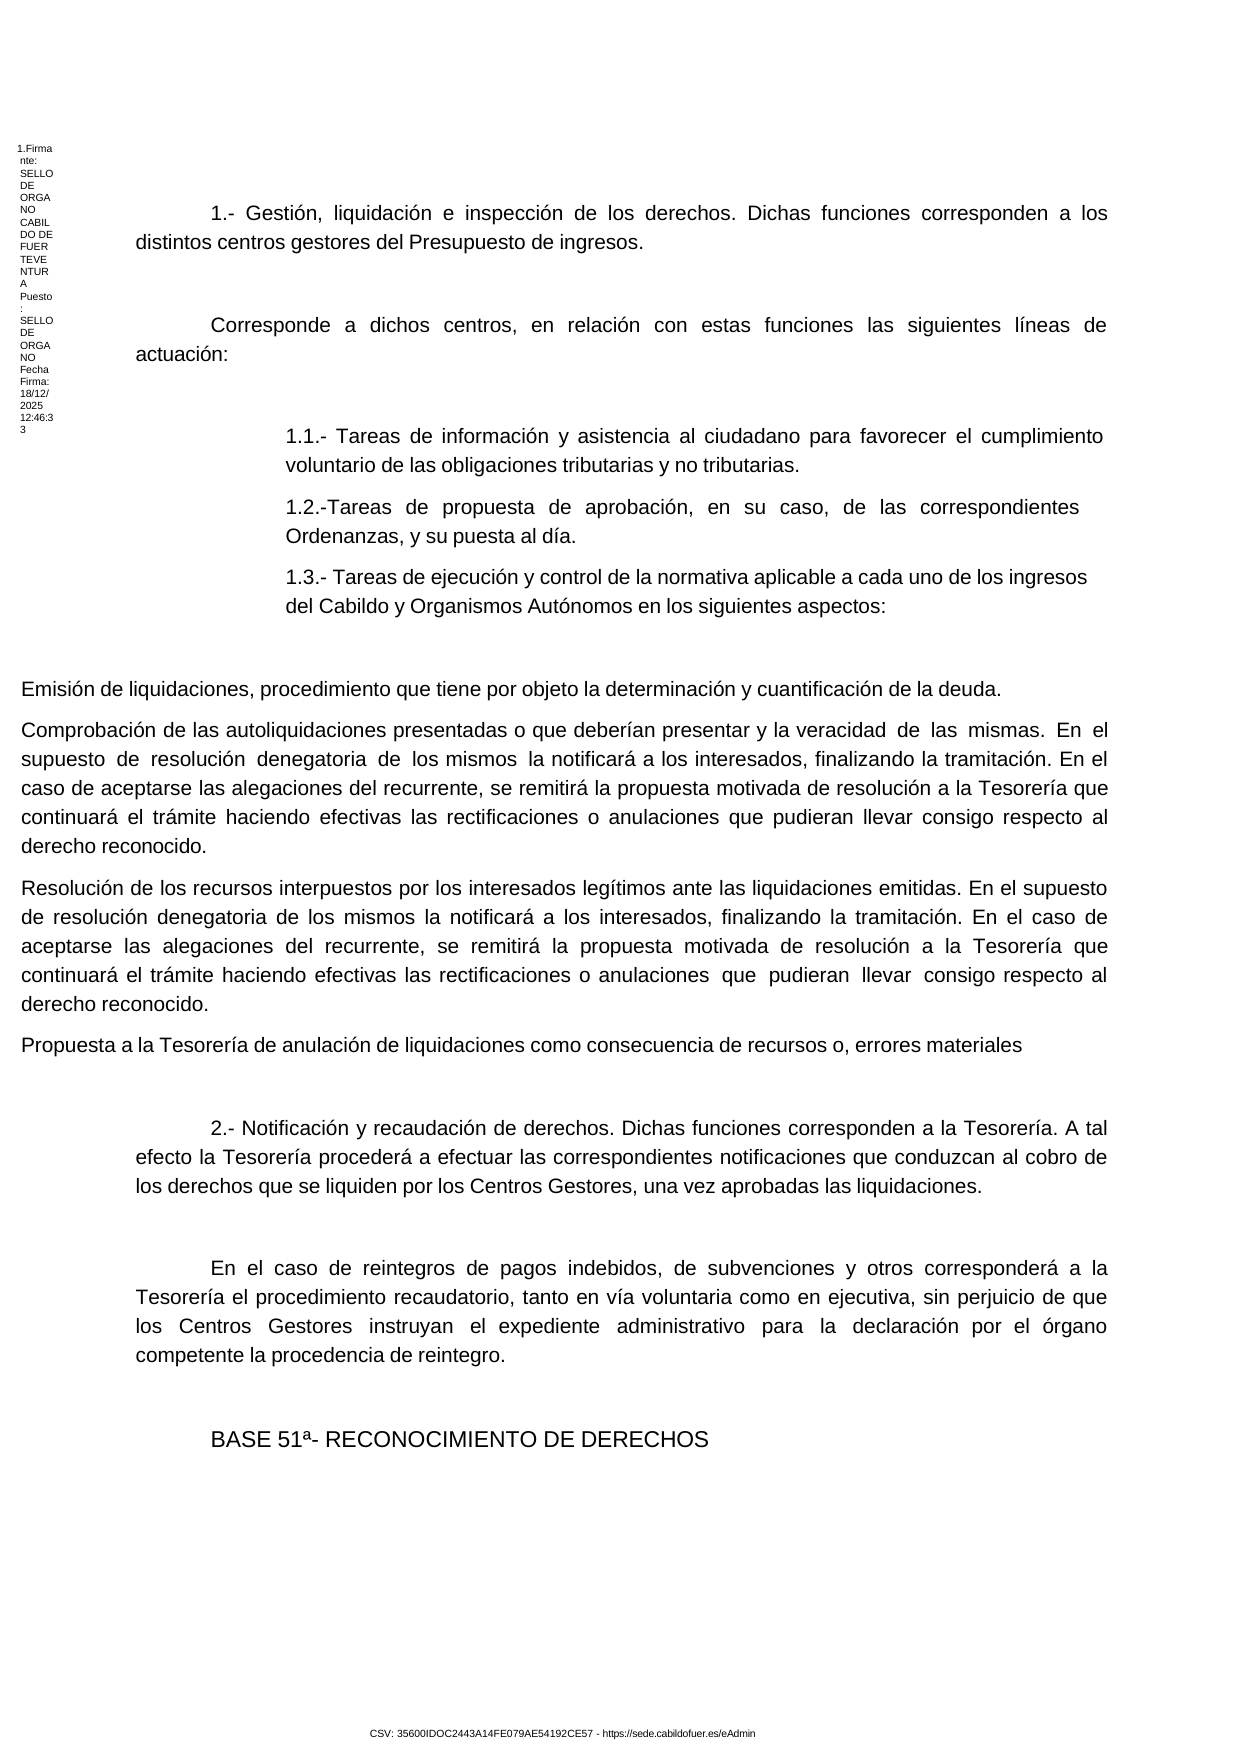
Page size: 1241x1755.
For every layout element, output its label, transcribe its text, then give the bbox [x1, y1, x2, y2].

list Propuesta a la Tesorería de anulación de liquidaciones como consecuencia de recursos o, errores materiales [0, 1033, 1108, 1057]
text Fecha Firma: 18/12/2025 12:46:33 [20, 364, 54, 436]
text 1.2.-Tareas de propuesta de aprobación, en su caso, de las correspondientes Ordenanzas, y su puesta al día. [285, 495, 1120, 548]
text 1.1.- Tareas de información y asistencia al ciudadano para favorecer el cumplimiento voluntario de las obligaciones tributarias y no tributarias. [285, 424, 1120, 477]
text En el caso de reintegros de pagos indebidos, de subvenciones y otros corresponderá a la Tesorería el procedimiento recaudatorio, tanto en vía voluntaria como en ejecutiva, sin perjuicio de que los Centros Gestores instruyan el expediente administrativo para la declaración por el órgano competente la procedencia de reintegro. [135, 1256, 1108, 1367]
list Comprobación de las autoliquidaciones presentadas o que deberían presentar y la veracidad de las mismas. En el supuesto de resolución denegatoria de los mismos la notificará a los interesados, finalizando la tramitación. En el caso de aceptarse las alegaciones del recurrente, se remitirá la propuesta motivada de resolución a la Tesorería que continuará el trámite haciendo efectivas las rectificaciones o anulaciones que pudieran llevar consigo respecto al derecho reconocido. [0, 718, 1108, 858]
list Emisión de liquidaciones, procedimiento que tiene por objeto la determinación y cuantificación de la deuda. [0, 677, 1108, 701]
text 1.3.- Tareas de ejecución y control de la normativa aplicable a cada uno de los ingresos del Cabildo y Organismos Autónomos en los siguientes aspectos: [285, 565, 1107, 618]
text 1.Firmante: SELLO DE ORGANO CABILDO DE FUERTEVENTURA Puesto: SELLO DE ORGANO [17, 143, 54, 363]
text 1.- Gestión, liquidación e inspección de los derechos. Dichas funciones corresponden a los distintos centros gestores del Presupuesto de ingresos. [135, 201, 1108, 254]
text Corresponde a dichos centros, en relación con estas funciones las siguientes líneas de actuación: [135, 313, 1108, 366]
list Resolución de los recursos interpuestos por los interesados legítimos ante las liquidaciones emitidas. En el supuesto de resolución denegatoria de los mismos la notificará a los interesados, finalizando la tramitación. En el caso de aceptarse las alegaciones del recurrente, se remitirá la propuesta motivada de resolución a la Tesorería que continuará el trámite haciendo efectivas las rectificaciones o anulaciones que pudieran llevar consigo respecto al derecho reconocido. [0, 876, 1108, 1016]
text 2.- Notificación y recaudación de derechos. Dichas funciones corresponden a la Tesorería. A tal efecto la Tesorería procederá a efectuar las correspondientes notificaciones que conduzcan al cobro de los derechos que se liquiden por los Centros Gestores, una vez aprobadas las liquidaciones. [135, 1116, 1108, 1198]
subtitle BASE 51ª- RECONOCIMIENTO DE DERECHOS [210, 1426, 1120, 1452]
